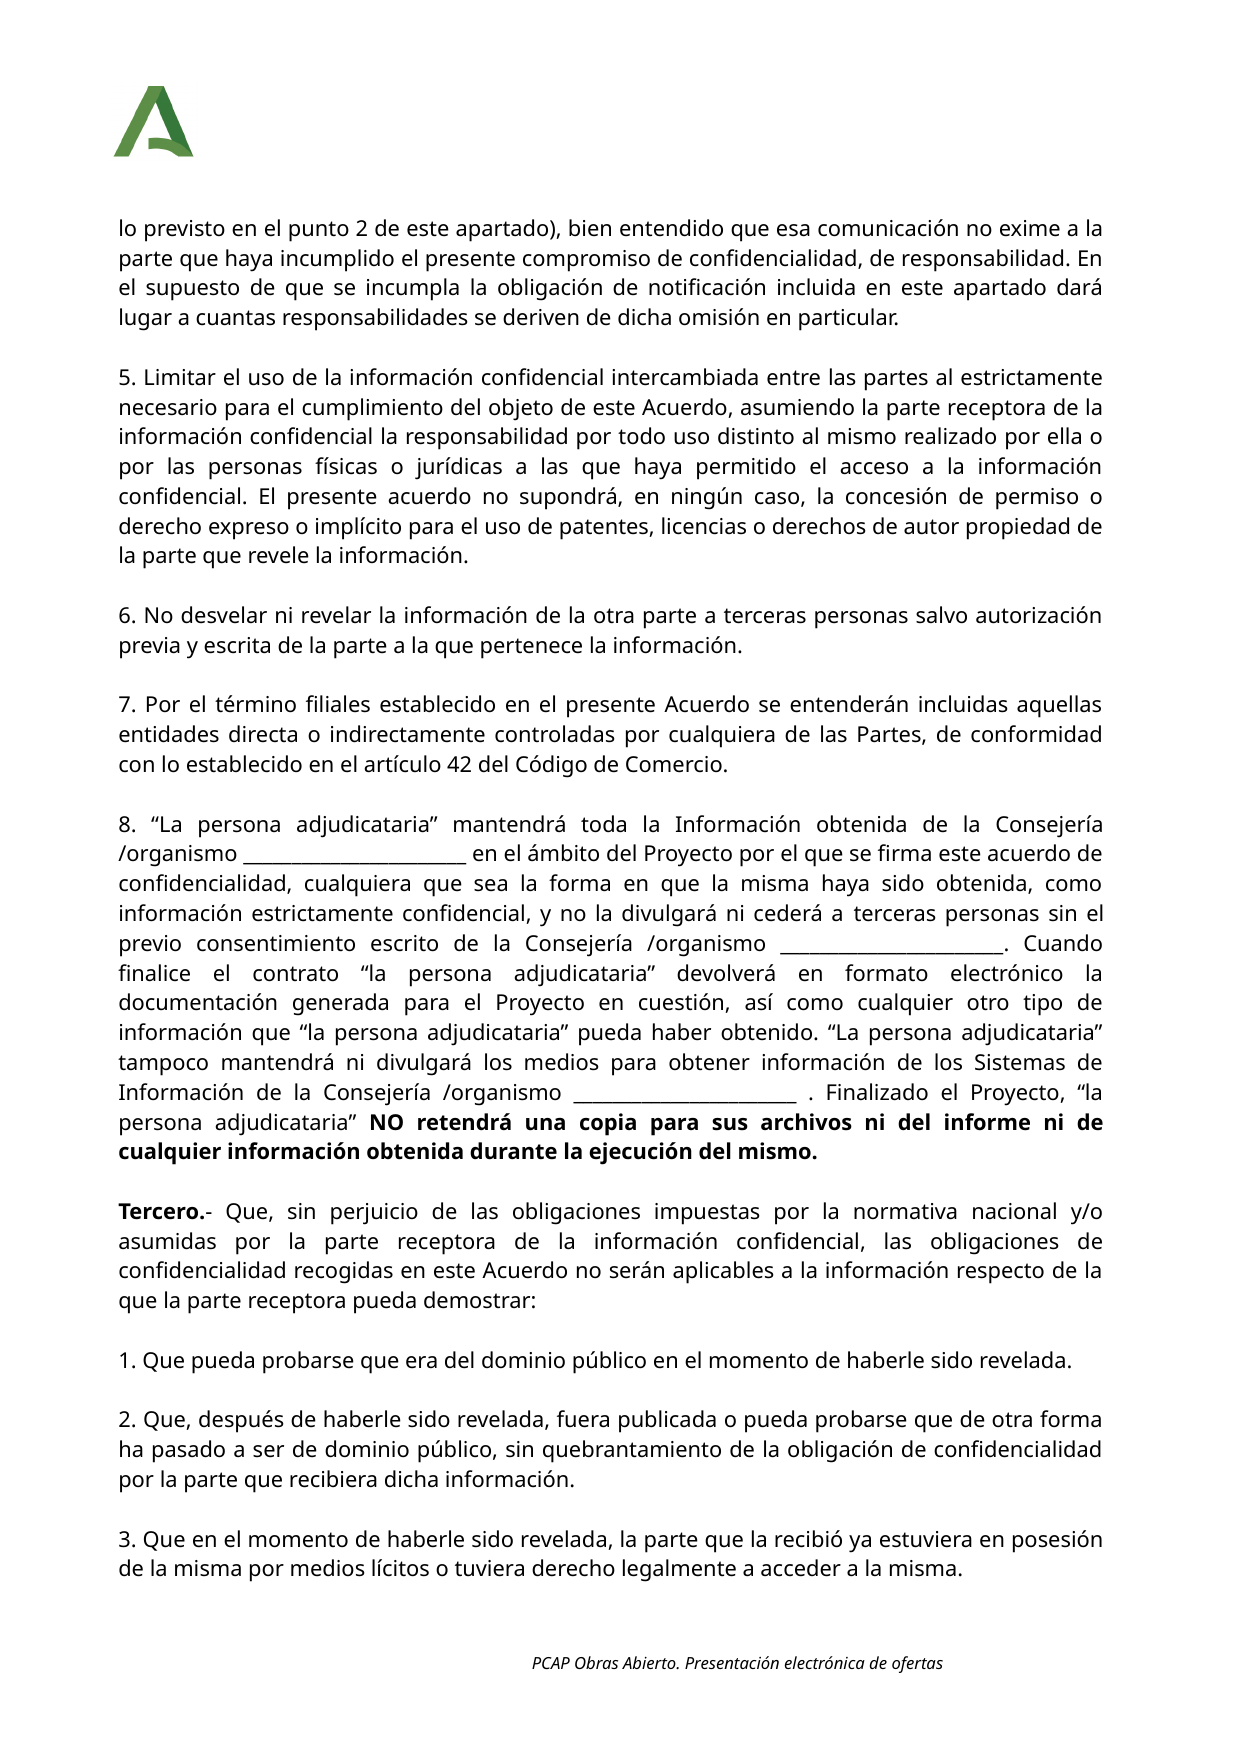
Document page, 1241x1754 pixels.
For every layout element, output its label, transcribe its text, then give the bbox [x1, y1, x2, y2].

text lo previsto en el punto 2 de este apartado), bien entendido que esa comunicación no exime a la parte que haya incumplido el presente compromiso de confidencialidad, de responsabilidad. En el supuesto de que se incumpla la obligación de notificación incluida en este apartado dará lugar a cuantas responsabilidades se deriven de dicha omisión en particular. [118, 213, 1104, 332]
text 1. Que pueda probarse que era del dominio público en el momento de haberle sido revelada. [118, 1345, 1104, 1374]
text 7. Por el término filiales establecido en el presente Acuerdo se entenderán incluidas aquellas entidades directa o indirectamente controladas por cualquiera de las Partes, de conformidad con lo establecido en el artículo 42 del Código de Comercio. [118, 689, 1104, 779]
text 8. “La persona adjudicataria” mantendrá toda la Información obtenida de la Consejería /organismo _______________________ en el ámbito del Proyecto por el que se firma este acuerdo de confidencialidad, cualquiera que sea la forma en que la misma haya sido obtenida, como información estrictamente confidencial, y no la divulgará ni cederá a terceras personas sin el previo consentimiento escrito de la Consejería /organismo _______________________. Cuando finalice el contrato “la persona adjudicataria” devolverá en formato electrónico la documentación generada para el Proyecto en cuestión, así como cualquier otro tipo de información que “la persona adjudicataria” pueda haber obtenido. “La persona adjudicataria” tampoco mantendrá ni divulgará los medios para obtener información de los Sistemas de Información de la Consejería /organismo _______________________ . Finalizado el Proyecto, “la persona adjudicataria” NO retendrá una copia para sus archivos ni del informe ni de cualquier información obtenida durante la ejecución del mismo. [118, 808, 1104, 1166]
text 5. Limitar el uso de la información confidencial intercambiada entre las partes al estrictamente necesario para el cumplimiento del objeto de este Acuerdo, asumiendo la parte receptora de la información confidencial la responsabilidad por todo uso distinto al mismo realizado por ella o por las personas físicas o jurídicas a las que haya permitido el acceso a la información confidencial. El presente acuerdo no supondrá, en ningún caso, la concesión de permiso o derecho expreso o implícito para el uso de patentes, licencias o derechos de autor propiedad de la parte que revele la información. [118, 362, 1104, 570]
text Tercero.- Que, sin perjuicio de las obligaciones impuestas por la normativa nacional y/o asumidas por la parte receptora de la información confidencial, las obligaciones de confidencialidad recogidas en este Acuerdo no serán aplicables a la información respecto de la que la parte receptora pueda demostrar: [118, 1196, 1104, 1315]
text 6. No desvelar ni revelar la información de la otra parte a terceras personas salvo autorización previa y escrita de la parte a la que pertenece la información. [118, 600, 1104, 659]
text 3. Que en el momento de haberle sido revelada, la parte que la recibió ya estuviera en posesión de la misma por medios lícitos o tuviera derecho legalmente a acceder a la misma. [118, 1523, 1104, 1583]
picture [109, 81, 198, 161]
text 2. Que, después de haberle sido revelada, fuera publicada o pueda probarse que de otra forma ha pasado a ser de dominio público, sin quebrantamiento de la obligación de confidencialidad por la parte que recibiera dicha información. [118, 1404, 1104, 1494]
